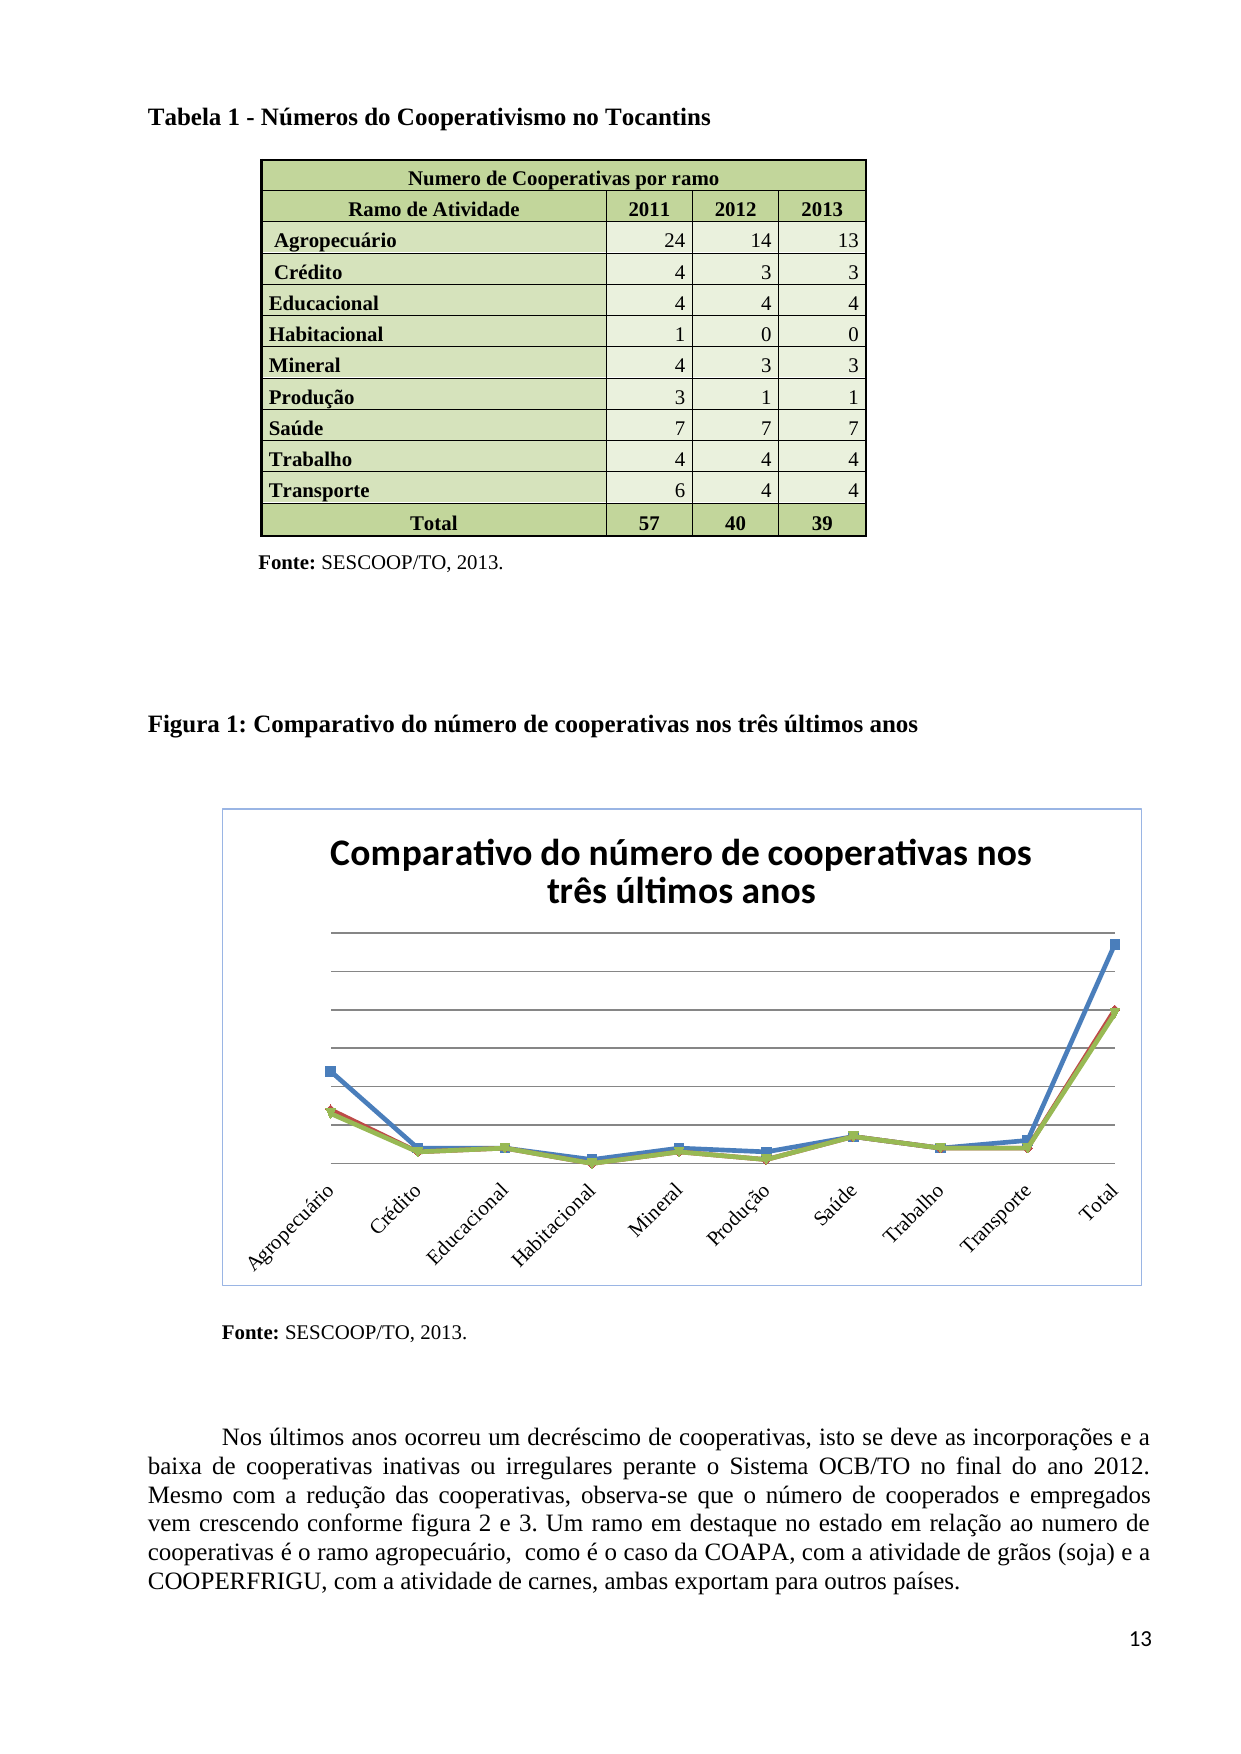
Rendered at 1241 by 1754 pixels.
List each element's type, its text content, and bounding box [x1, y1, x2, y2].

table_cell 4 [693, 441, 778, 471]
table_header Numero de Cooperativas por ramo [263, 161, 865, 190]
table_cell 57 [607, 504, 692, 535]
table_cell 4 [607, 285, 692, 315]
table_cell 4 [607, 254, 692, 284]
table_cell 7 [693, 410, 778, 440]
table_cell 1 [607, 316, 692, 346]
table_cell 7 [607, 410, 692, 440]
table_cell 1 [779, 379, 865, 409]
table_cell 3 [607, 379, 692, 409]
table_cell 4 [779, 472, 865, 502]
table_cell 39 [779, 504, 865, 535]
table_cell 3 [693, 347, 778, 377]
text Fonte: SESCOOP/TO, 2013. [148, 1320, 1152, 1344]
table_cell Crédito [263, 254, 606, 284]
table_cell 4 [693, 285, 778, 315]
table_cell 4 [607, 347, 692, 377]
table_cell 40 [693, 504, 778, 535]
table_cell Educacional [263, 285, 606, 315]
table_cell Trabalho [263, 441, 606, 471]
table_cell 4 [693, 472, 778, 502]
table_cell 0 [693, 316, 778, 346]
table_cell 14 [693, 222, 778, 252]
text Fonte: SESCOOP/TO, 2013. [148, 550, 1152, 574]
text Tabela 1 - Números do Cooperativismo no Tocantins [148, 102, 1152, 131]
text Figura 1: Comparativo do número de cooperativas nos três últimos anos [148, 709, 1152, 738]
table_cell 2013 [779, 191, 865, 221]
table_cell 3 [693, 254, 778, 284]
table_cell Total [263, 504, 606, 535]
table_cell 4 [779, 441, 865, 471]
table_cell 7 [779, 410, 865, 440]
table_cell 3 [779, 254, 865, 284]
table_cell Produção [263, 379, 606, 409]
table_cell Transporte [263, 472, 606, 502]
table_cell Agropecuário [263, 222, 606, 252]
table_cell 24 [607, 222, 692, 252]
table_cell Saúde [263, 410, 606, 440]
table_cell 13 [779, 222, 865, 252]
table_cell 1 [693, 379, 778, 409]
table_cell Ramo de Atividade [263, 191, 606, 221]
table_cell 6 [607, 472, 692, 502]
table_cell 2012 [693, 191, 778, 221]
table_cell Mineral [263, 347, 606, 377]
table_cell 3 [779, 347, 865, 377]
table_cell 2011 [607, 191, 692, 221]
table_cell 0 [779, 316, 865, 346]
text Nos últimos anos ocorreu um decréscimo de cooperativas, isto se deve as incorporações e a baixa de cooperativas inativas ou irregulares perante o Sistema OCB/TO no final do ano 2012. Mesmo com a redução das cooperativas, observa-se que o número de cooperados e empregados vem crescendo conforme figura 2 e 3. Um ramo em destaque no estado em relação ao numero de cooperativas é o ramo agropecuário, como é o caso da COAPA, com a atividade de grãos (soja) e a COOPERFRIGU, com a atividade de carnes, ambas exportam para outros países. [148, 1422, 1152, 1595]
table_cell 4 [607, 441, 692, 471]
table_cell Habitacional [263, 316, 606, 346]
table_cell 4 [779, 285, 865, 315]
